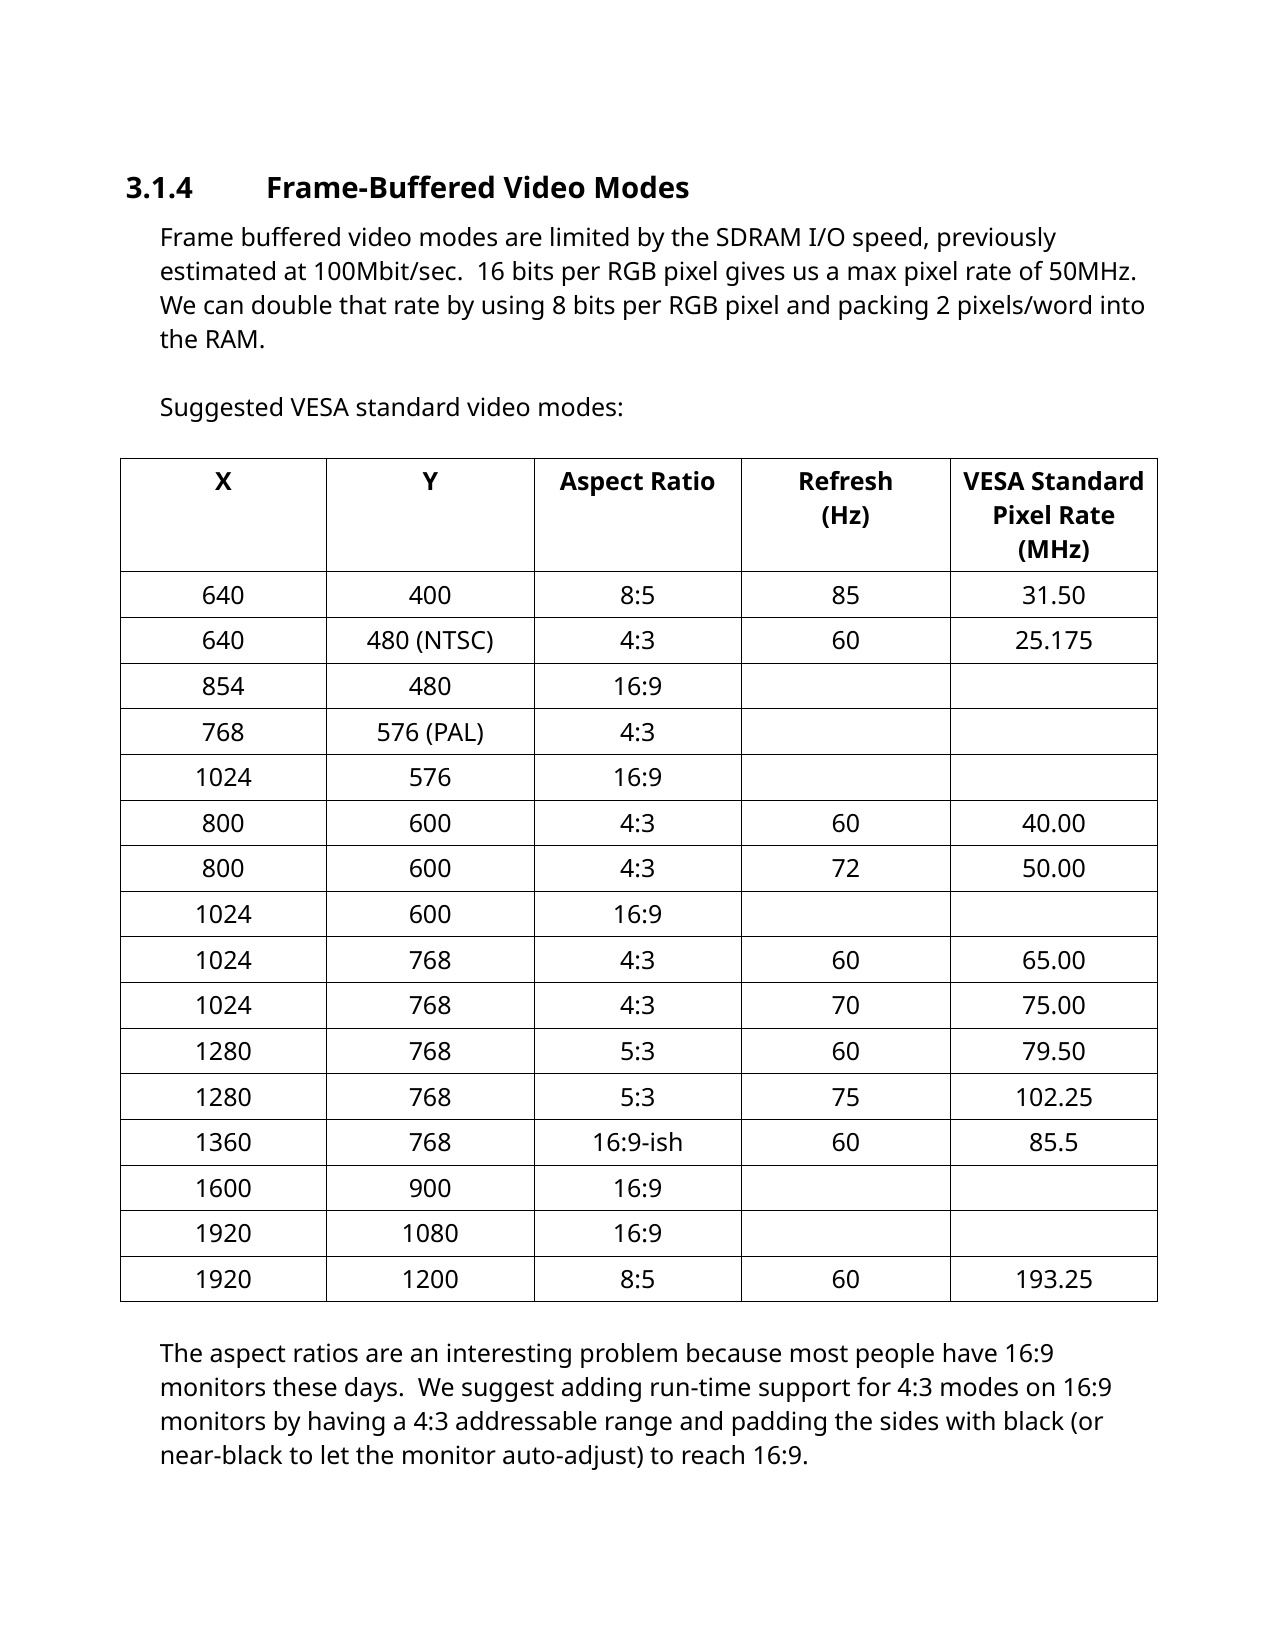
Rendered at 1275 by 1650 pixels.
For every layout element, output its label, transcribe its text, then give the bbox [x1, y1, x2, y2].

table_cell 193.25 [951, 1257, 1157, 1301]
table_cell 900 [327, 1166, 534, 1210]
table_cell 4:3 [535, 618, 741, 663]
table_cell 1200 [327, 1257, 534, 1301]
table_cell 85.5 [951, 1120, 1157, 1164]
table_cell 768 [327, 1029, 534, 1073]
subtitle Frame-Buffered Video Modes [118, 167, 1157, 207]
table_cell 16:9 [535, 755, 741, 799]
table_cell 1024 [121, 983, 326, 1028]
table_cell [742, 709, 950, 754]
table_cell 70 [742, 983, 950, 1028]
table_cell 768 [327, 983, 534, 1028]
table_cell 1600 [121, 1166, 326, 1210]
text Frame buffered video modes are limited by the SDRAM I/O speed, previously estimated at 100Mbit/sec. 16 bits per RGB pixel gives us a max pixel rate of 50MHz. We can double that rate by using 8 bits per RGB pixel and packing 2 pixels/word into the RAM. [159, 219, 1157, 356]
table_cell 480 [327, 664, 534, 708]
table_cell 60 [742, 1029, 950, 1073]
table_cell 4:3 [535, 937, 741, 982]
table_cell [951, 709, 1157, 754]
table_cell 600 [327, 892, 534, 936]
table_header Refresh (Hz) [742, 459, 950, 571]
table_cell 1920 [121, 1257, 326, 1301]
table_cell 768 [121, 709, 326, 754]
table_cell 102.25 [951, 1074, 1157, 1119]
table_cell 4:3 [535, 983, 741, 1028]
table_cell [951, 892, 1157, 936]
table_cell 79.50 [951, 1029, 1157, 1073]
table_cell 31.50 [951, 572, 1157, 617]
table_cell 75.00 [951, 983, 1157, 1028]
table_cell 16:9 [535, 1211, 741, 1256]
table_cell 16:9 [535, 892, 741, 936]
table_cell [742, 755, 950, 799]
table_cell 640 [121, 572, 326, 617]
table_cell 1280 [121, 1074, 326, 1119]
table_cell 768 [327, 937, 534, 982]
table_cell [742, 664, 950, 708]
table_cell 1024 [121, 755, 326, 799]
table_cell 1360 [121, 1120, 326, 1164]
table_cell 40.00 [951, 801, 1157, 845]
table_cell 854 [121, 664, 326, 708]
table_cell [742, 1166, 950, 1210]
table_header Y [327, 459, 534, 571]
table_cell [742, 892, 950, 936]
table_cell 60 [742, 1120, 950, 1164]
table_cell 1920 [121, 1211, 326, 1256]
table_cell 1024 [121, 892, 326, 936]
table_cell 8:5 [535, 1257, 741, 1301]
table_cell [742, 1211, 950, 1256]
table_cell [951, 664, 1157, 708]
table_cell 75 [742, 1074, 950, 1119]
table_cell 576 [327, 755, 534, 799]
table_cell 65.00 [951, 937, 1157, 982]
table_cell 4:3 [535, 709, 741, 754]
table_header VESA Standard Pixel Rate (MHz) [951, 459, 1157, 571]
table_cell 60 [742, 937, 950, 982]
table_cell [951, 1166, 1157, 1210]
table_header Aspect Ratio [535, 459, 741, 571]
table_cell 60 [742, 801, 950, 845]
table_cell 600 [327, 801, 534, 845]
table_cell 1080 [327, 1211, 534, 1256]
table_cell [951, 1211, 1157, 1256]
table_header X [121, 459, 326, 571]
table_cell 72 [742, 846, 950, 891]
table_cell 60 [742, 618, 950, 663]
table_cell [951, 755, 1157, 799]
table_cell 25.175 [951, 618, 1157, 663]
table_cell 1280 [121, 1029, 326, 1073]
table_cell 85 [742, 572, 950, 617]
text The aspect ratios are an interesting problem because most people have 16:9 monitors these days. We suggest adding run-time support for 4:3 modes on 16:9 monitors by having a 4:3 addressable range and padding the sides with black (or near-black to let the monitor auto-adjust) to reach 16:9. [159, 1336, 1157, 1472]
table_cell 800 [121, 801, 326, 845]
table_cell 16:9 [535, 664, 741, 708]
table_cell 5:3 [535, 1029, 741, 1073]
table_cell 60 [742, 1257, 950, 1301]
table_cell 16:9-ish [535, 1120, 741, 1164]
table_cell 1024 [121, 937, 326, 982]
table_cell 8:5 [535, 572, 741, 617]
table_cell 576 (PAL) [327, 709, 534, 754]
table_cell 600 [327, 846, 534, 891]
table_cell 640 [121, 618, 326, 663]
table_cell 16:9 [535, 1166, 741, 1210]
table_cell 800 [121, 846, 326, 891]
text Suggested VESA standard video modes: [159, 389, 1157, 424]
table_cell 768 [327, 1074, 534, 1119]
table_cell 4:3 [535, 801, 741, 845]
table_cell 480 (NTSC) [327, 618, 534, 663]
table_cell 400 [327, 572, 534, 617]
table_cell 768 [327, 1120, 534, 1164]
table_cell 5:3 [535, 1074, 741, 1119]
table_cell 50.00 [951, 846, 1157, 891]
table_cell 4:3 [535, 846, 741, 891]
